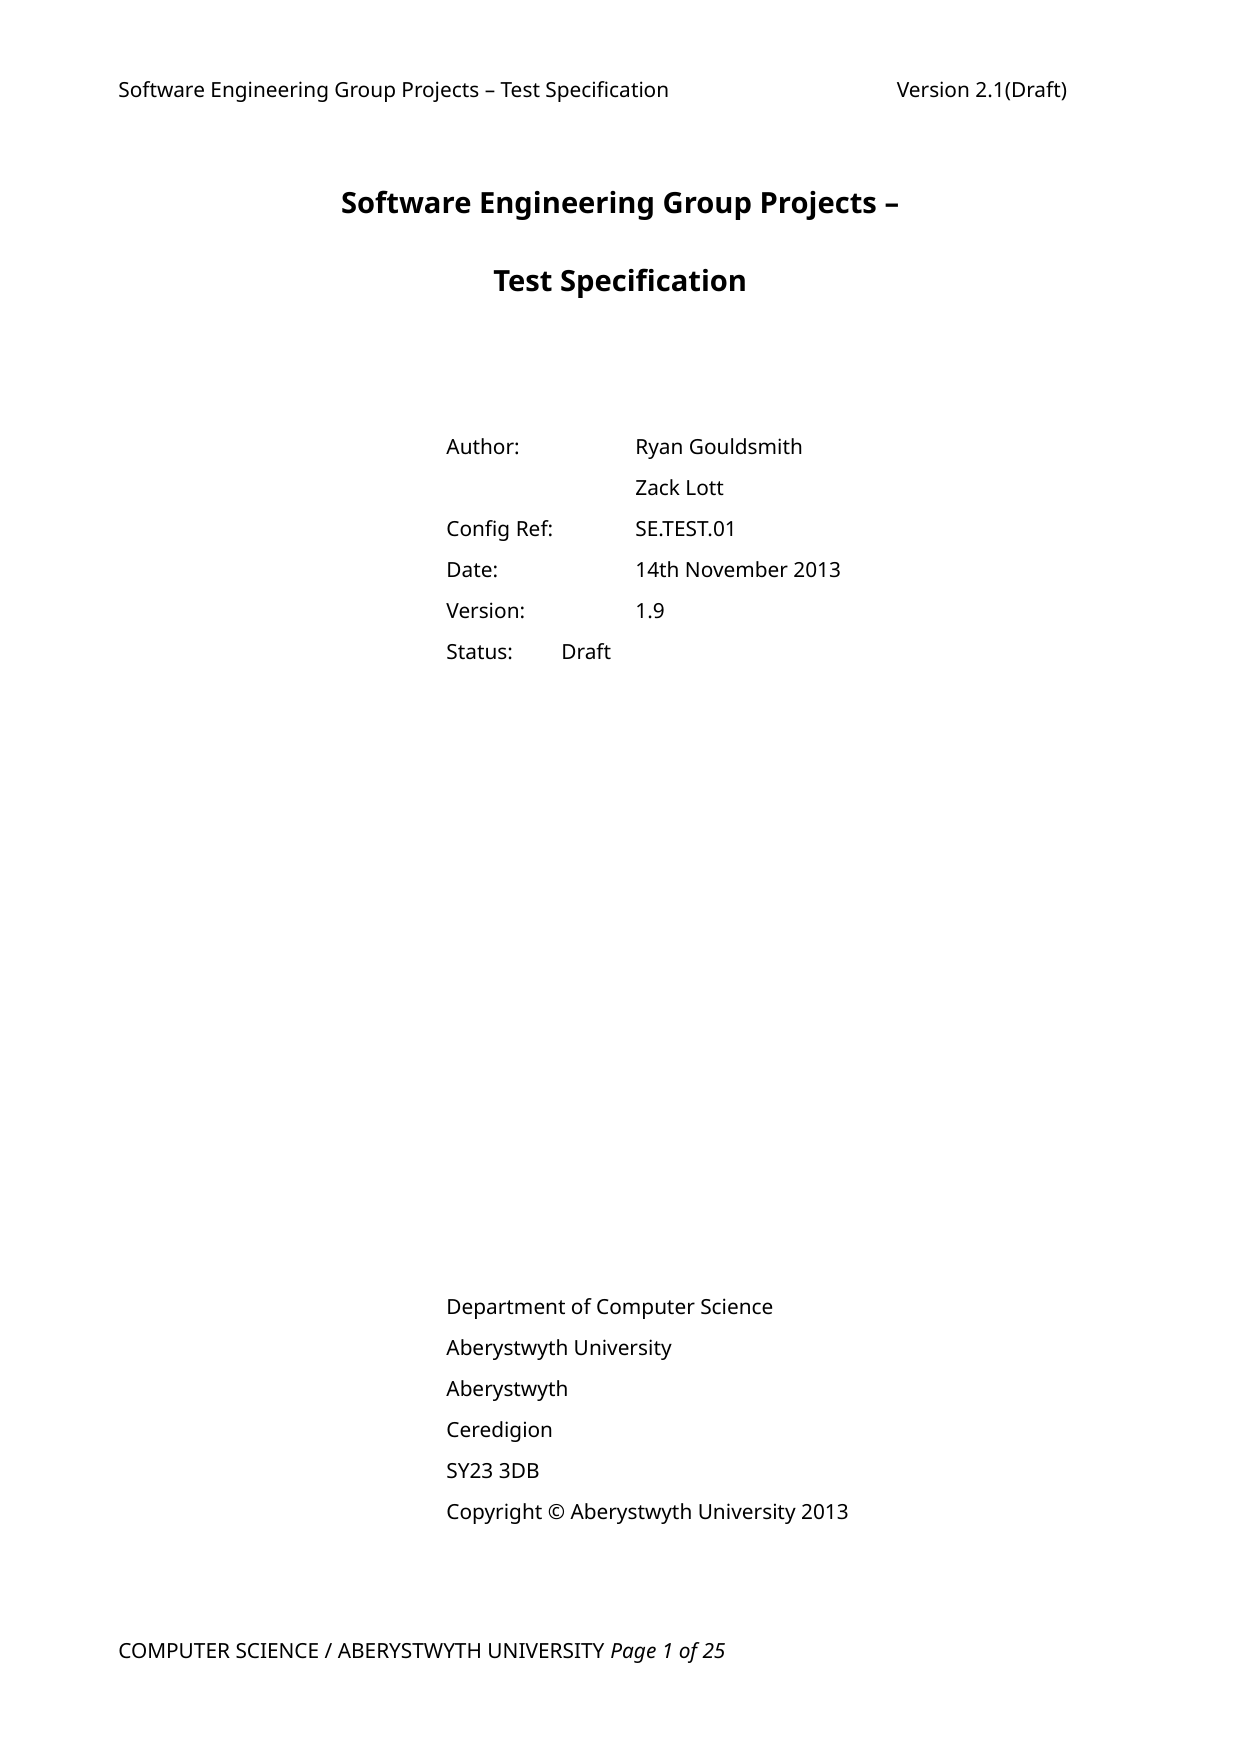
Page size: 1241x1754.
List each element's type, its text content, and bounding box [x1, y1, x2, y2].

text Status: Draft [118, 637, 1122, 666]
text Ceredigion [118, 1415, 1122, 1443]
text Aberystwyth University [118, 1333, 1122, 1362]
text Department of Computer Science [118, 1292, 1122, 1321]
subtitle Software Engineering Group Projects – [118, 143, 1122, 222]
text Version: 1.9 [118, 596, 1122, 625]
text Config Ref: SE.TEST.01 [118, 514, 1122, 543]
text Zack Lott [118, 473, 1122, 502]
text Author: Ryan Gouldsmith [118, 432, 1122, 461]
subtitle Test Specification [118, 260, 1122, 379]
text Date: 14th November 2013 [118, 555, 1122, 584]
text SY23 3DB [118, 1456, 1122, 1484]
text Aberystwyth [118, 1374, 1122, 1402]
text Copyright © Aberystwyth University 2013 [118, 1497, 1122, 1525]
